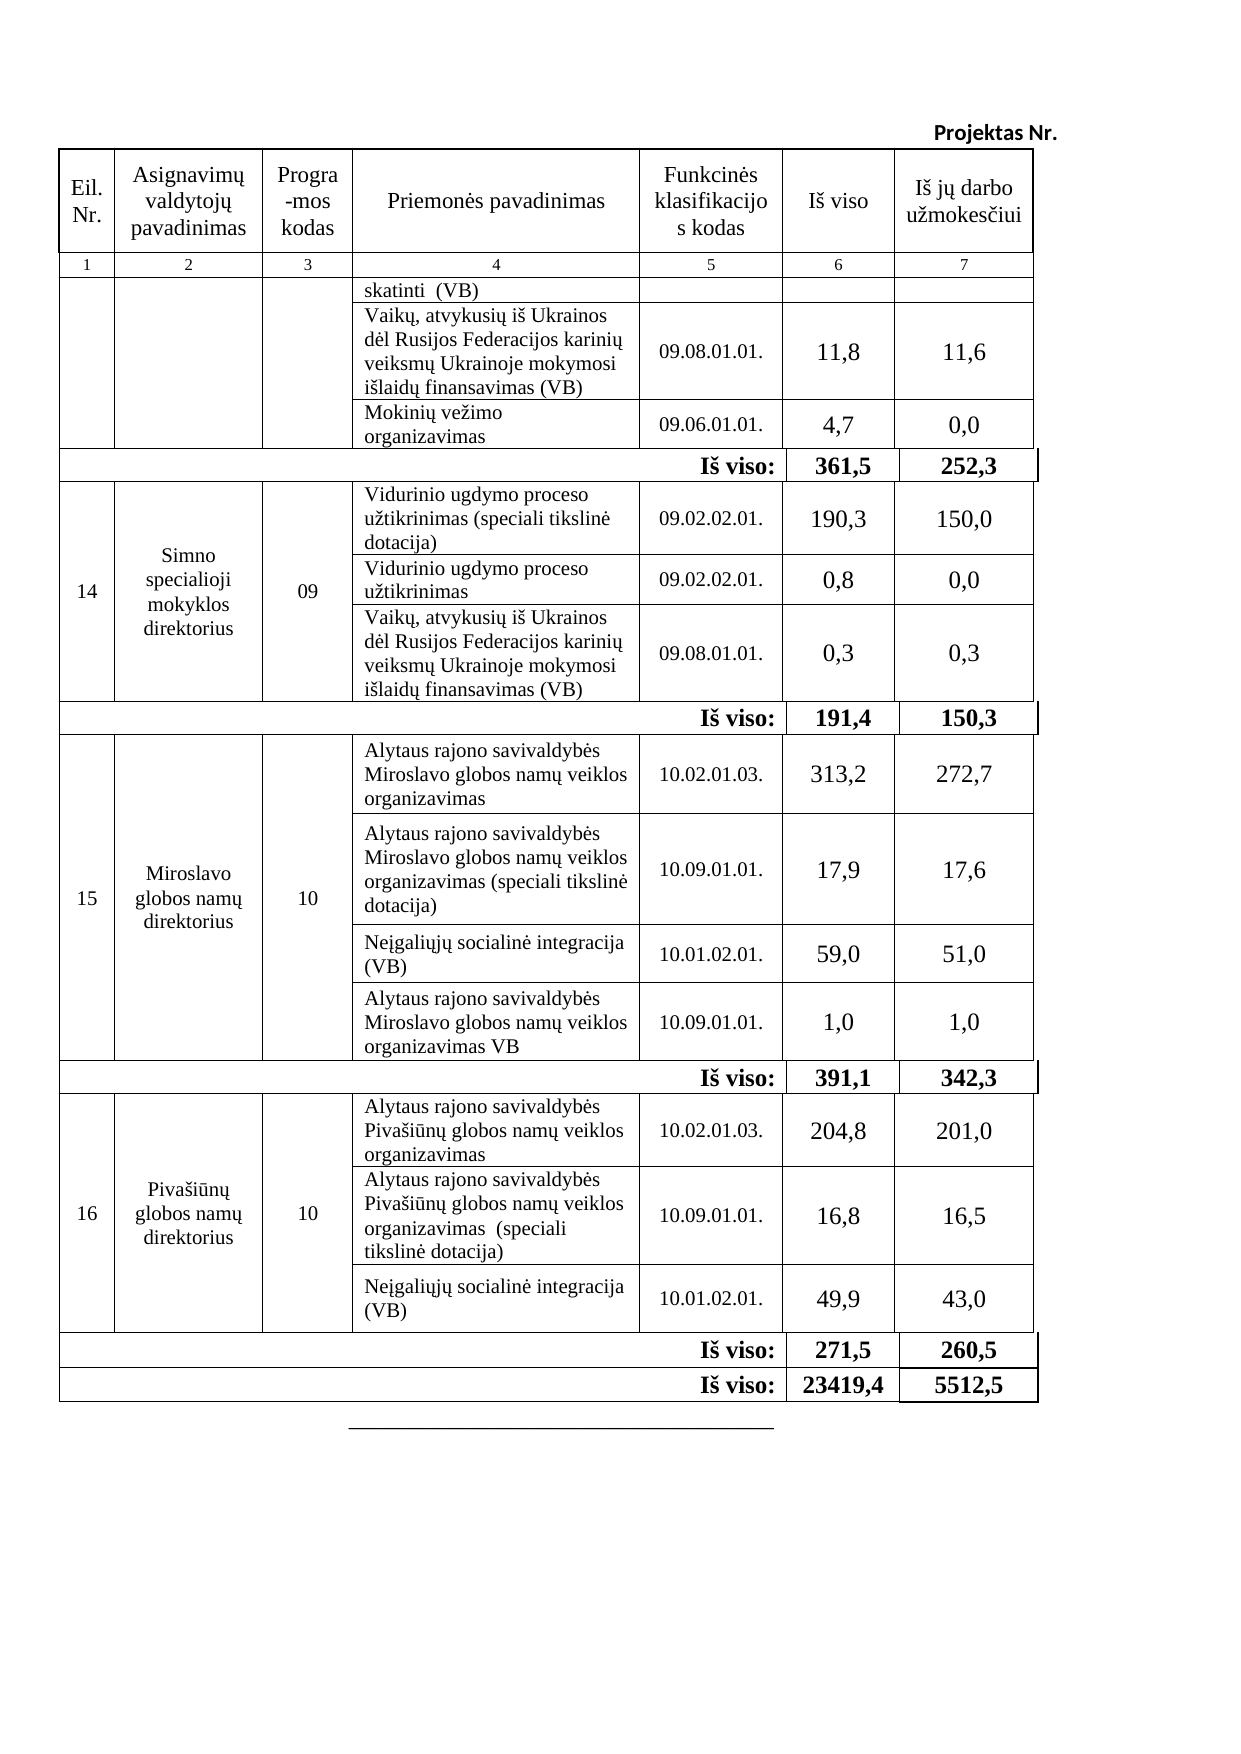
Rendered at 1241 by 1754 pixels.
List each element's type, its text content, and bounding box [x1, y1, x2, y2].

table_cell 10 [263, 1094, 352, 1332]
table_header [1038, 148, 1061, 192]
table_cell [1061, 481, 1067, 554]
table_cell 4 [353, 253, 639, 277]
table_cell Iš viso: [60, 1061, 786, 1093]
table_cell 49,9 [783, 1265, 894, 1332]
table_cell [1061, 302, 1067, 399]
table_header Eil. Nr. [60, 150, 114, 252]
table_cell [60, 278, 114, 448]
table_cell 16 [60, 1094, 114, 1332]
table_cell 313,2 [783, 735, 894, 813]
table_cell 11,8 [783, 303, 894, 399]
table_cell Iš viso: [60, 1368, 786, 1401]
table_cell [1061, 604, 1067, 701]
table_cell 7 [895, 253, 1033, 277]
table_cell 23419,4 [787, 1368, 899, 1401]
table_cell [263, 278, 352, 448]
table_cell 10.09.01.01. [640, 983, 782, 1060]
table_cell Alytaus rajono savivaldybės Pivašiūnų globos namų veiklos organizavimas [353, 1094, 639, 1166]
table_cell [1034, 813, 1061, 924]
table_cell [895, 278, 1033, 302]
table_cell [783, 278, 894, 302]
table_cell 17,9 [783, 814, 894, 924]
table_cell 16,8 [783, 1167, 894, 1263]
table_cell [1034, 924, 1061, 982]
table_header [1061, 148, 1067, 192]
table_cell 342,3 [900, 1060, 1037, 1093]
table_cell 10.01.02.01. [640, 1265, 782, 1332]
table_cell 260,5 [900, 1332, 1037, 1367]
table_cell 201,0 [895, 1094, 1033, 1166]
table_cell 191,4 [787, 702, 899, 734]
table_cell 09.02.02.01. [640, 555, 782, 603]
table_cell 0,0 [895, 400, 1033, 448]
table_cell Vaikų, atvykusių iš Ukrainos dėl Rusijos Federacijos karinių veiksmų Ukrainoje mokymosi išlaidų finansavimas (VB) [353, 303, 639, 399]
table_cell [1034, 1093, 1061, 1166]
table_cell Alytaus rajono savivaldybės Miroslavo globos namų veiklos organizavimas VB [353, 983, 639, 1060]
table_cell Neįgaliųjų socialinė integracija (VB) [353, 1265, 639, 1332]
table_cell 271,5 [787, 1333, 899, 1367]
table_cell Iš viso: [60, 702, 786, 734]
table_cell [1061, 813, 1067, 924]
table_cell [1034, 734, 1061, 813]
table_cell [1034, 604, 1061, 701]
table_cell [1039, 1060, 1067, 1093]
table_cell 2 [115, 253, 262, 277]
table_cell [1061, 734, 1067, 813]
table_cell 10.02.01.03. [640, 1094, 782, 1166]
table_cell 391,1 [787, 1061, 899, 1093]
table_cell 4,7 [783, 400, 894, 448]
table_cell [1061, 924, 1067, 982]
table_cell 17,6 [895, 814, 1033, 924]
table_cell 1,0 [783, 983, 894, 1060]
table_cell 10.09.01.01. [640, 1167, 782, 1263]
table_cell Alytaus rajono savivaldybės Miroslavo globos namų veiklos organizavimas (speciali tikslinė dotacija) [353, 814, 639, 924]
table_header Funkcinės klasifikacijos kodas [640, 150, 782, 252]
table_cell 10 [263, 735, 352, 1060]
table_cell Vidurinio ugdymo proceso užtikrinimas [353, 555, 639, 603]
table_cell [1034, 554, 1061, 603]
table_cell 15 [60, 735, 114, 1060]
table_cell 3 [263, 253, 352, 277]
table_header Iš jų darbo užmokesčiui [895, 150, 1032, 252]
table_cell [1034, 982, 1061, 1060]
table_cell [1061, 554, 1067, 603]
table_cell 6 [783, 253, 894, 277]
table_cell [1061, 252, 1067, 277]
table_cell skatinti (VB) [353, 278, 639, 302]
table_cell 190,3 [783, 482, 894, 554]
table_cell Miroslavo globos namų direktorius [115, 735, 262, 1060]
table_header [1034, 148, 1038, 192]
table_cell 11,6 [895, 303, 1033, 399]
table_cell 204,8 [783, 1094, 894, 1166]
table_cell [1061, 1093, 1067, 1166]
table_cell 51,0 [895, 925, 1033, 982]
table_header Progra-mos kodas [263, 150, 352, 252]
table_cell 59,0 [783, 925, 894, 982]
table_header Iš viso [783, 150, 894, 252]
table_cell Iš viso: [60, 1333, 786, 1367]
table_cell [1034, 277, 1061, 302]
table_cell Mokinių vežimo organizavimas [353, 400, 639, 448]
table_cell [1061, 1166, 1067, 1263]
table_cell [1034, 399, 1061, 448]
table_cell 09.02.02.01. [640, 482, 782, 554]
table_cell Alytaus rajono savivaldybės Pivašiūnų globos namų veiklos organizavimas (speciali tikslinė dotacija) [353, 1167, 639, 1263]
table_cell 1,0 [895, 983, 1033, 1060]
table_cell 1 [60, 253, 114, 277]
table_cell 150,3 [900, 701, 1037, 734]
table_cell 150,0 [895, 482, 1033, 554]
table_cell Iš viso: [60, 449, 786, 481]
table_cell Vidurinio ugdymo proceso užtikrinimas (speciali tikslinė dotacija) [353, 482, 639, 554]
table_cell [1061, 399, 1067, 448]
table_cell [1034, 252, 1061, 277]
text __________________________________ [59, 1403, 1063, 1432]
table_cell [1061, 982, 1067, 1060]
table_cell 10.02.01.03. [640, 735, 782, 813]
table_header Asignavimų valdytojų pavadinimas [115, 150, 262, 252]
table_cell 252,3 [900, 448, 1037, 481]
table_cell 272,7 [895, 735, 1033, 813]
table_cell Alytaus rajono savivaldybės Miroslavo globos namų veiklos organizavimas [353, 735, 639, 813]
table_cell [1039, 701, 1067, 734]
table_cell 10.01.02.01. [640, 925, 782, 982]
table_cell Neįgaliųjų socialinė integracija (VB) [353, 925, 639, 982]
table_cell [1061, 1264, 1067, 1332]
table_cell [1039, 1367, 1067, 1401]
table_cell [1061, 192, 1067, 252]
table_cell 0,8 [783, 555, 894, 603]
table_cell [115, 278, 262, 448]
table_cell 5 [640, 253, 782, 277]
table_cell 09.08.01.01. [640, 605, 782, 701]
table_cell [1034, 302, 1061, 399]
table_cell 361,5 [787, 449, 899, 481]
table_cell [1039, 448, 1067, 481]
table_cell [1034, 481, 1061, 554]
table_header Priemonės pavadinimas [353, 150, 639, 252]
table_cell [1034, 1166, 1061, 1263]
table_cell [1039, 1332, 1067, 1367]
table_cell [1061, 277, 1067, 302]
table_cell [1034, 1264, 1061, 1332]
table_cell 09.06.01.01. [640, 400, 782, 448]
table_cell Vaikų, atvykusių iš Ukrainos dėl Rusijos Federacijos karinių veiksmų Ukrainoje mokymosi išlaidų finansavimas (VB) [353, 605, 639, 701]
table_cell Pivašiūnų globos namų direktorius [115, 1094, 262, 1332]
table_cell 16,5 [895, 1167, 1033, 1263]
table_cell [1034, 192, 1061, 252]
table_cell 09 [263, 482, 352, 701]
table_cell 09.08.01.01. [640, 303, 782, 399]
table_cell [640, 278, 782, 302]
table_cell 0,0 [895, 555, 1033, 603]
table_cell 14 [60, 482, 114, 701]
table_cell 0,3 [895, 605, 1033, 701]
table_cell 43,0 [895, 1265, 1033, 1332]
table_cell 5512,5 [900, 1369, 1037, 1401]
table_cell 0,3 [783, 605, 894, 701]
table_cell Simno specialioji mokyklos direktorius [115, 482, 262, 701]
table_cell 10.09.01.01. [640, 814, 782, 924]
